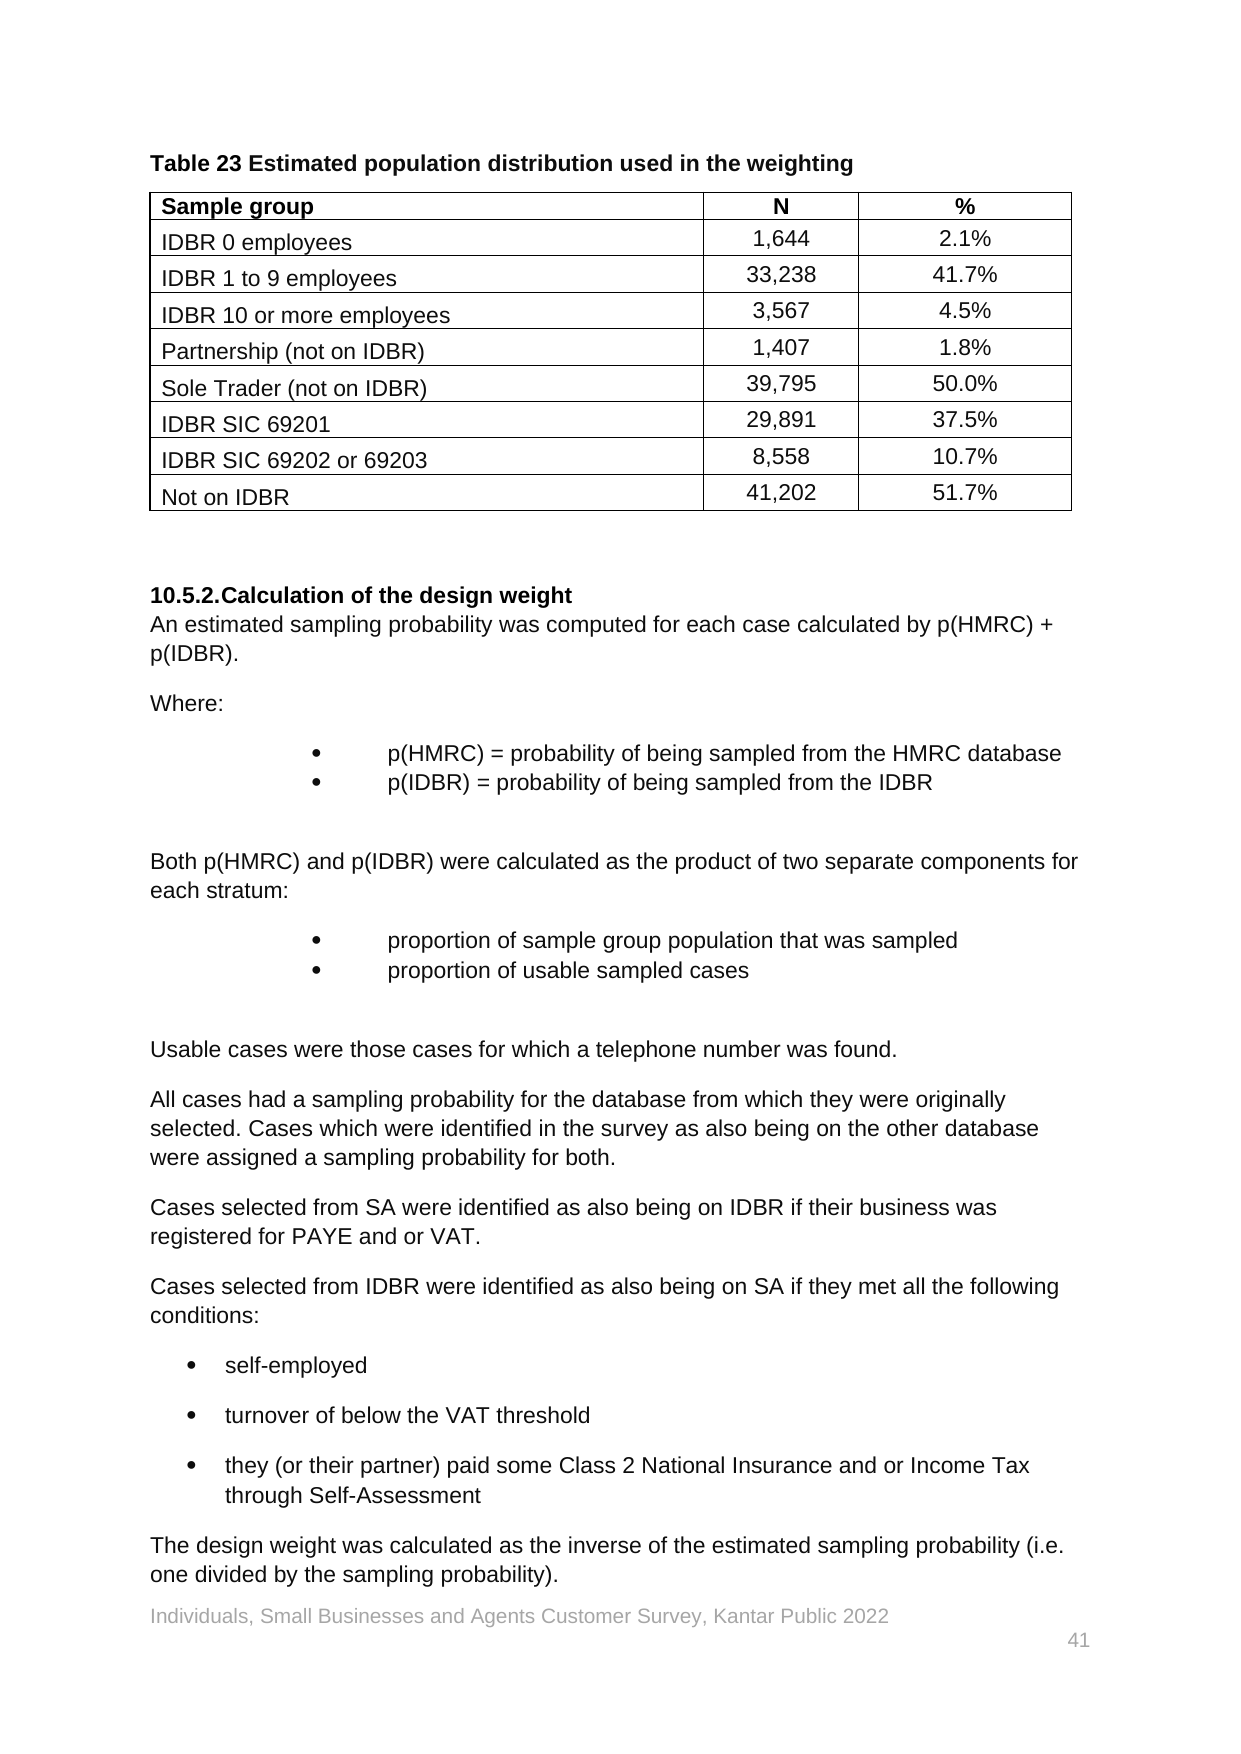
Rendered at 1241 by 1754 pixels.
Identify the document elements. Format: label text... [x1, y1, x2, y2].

table_cell IDBR SIC 69202 or 69203 [151, 438, 703, 473]
table_cell 51.7% [859, 475, 1071, 510]
table_cell IDBR 1 to 9 employees [151, 256, 703, 292]
table_cell 3,567 [704, 293, 858, 328]
list p(IDBR) = probability of being sampled from the IDBR [312, 767, 1090, 796]
list turnover of below the VAT threshold [187, 1401, 1090, 1430]
table_cell 10.7% [859, 438, 1071, 473]
text Cases selected from IDBR were identified as also being on SA if they met all the following conditions: [150, 1271, 1090, 1330]
table_cell 41,202 [704, 475, 858, 510]
list proportion of sample group population that was sampled [312, 926, 1090, 955]
subtitle Calculation of the design weight [150, 580, 1090, 609]
table_cell IDBR SIC 69201 [151, 402, 703, 437]
table_header % [859, 193, 1071, 219]
list p(HMRC) = probability of being sampled from the HMRC database [312, 738, 1090, 767]
text Table 23 Estimated population distribution used in the weighting [150, 150, 1090, 177]
table_cell 39,795 [704, 366, 858, 401]
text An estimated sampling probability was computed for each case calculated by p(HMRC) + p(IDBR). [150, 609, 1090, 667]
text All cases had a sampling probability for the database from which they were originally selected. Cases which were identified in the survey as also being on the other database were assigned a sampling probability for both. [150, 1084, 1090, 1171]
text The design weight was calculated as the inverse of the estimated sampling probability (i.e. one divided by the sampling probability). [150, 1530, 1090, 1588]
list proportion of usable sampled cases [312, 955, 1090, 984]
text Usable cases were those cases for which a telephone number was found. [150, 1034, 1090, 1063]
table_cell 50.0% [859, 366, 1071, 401]
table_cell 1,407 [704, 329, 858, 364]
list they (or their partner) paid some Class 2 National Insurance and or Income Tax through Self-Assessment [187, 1451, 1090, 1509]
table_header Sample group [151, 193, 703, 219]
table_cell IDBR 0 employees [151, 220, 703, 255]
table_cell Partnership (not on IDBR) [151, 329, 703, 364]
table_cell Sole Trader (not on IDBR) [151, 366, 703, 401]
table_cell Not on IDBR [151, 475, 703, 510]
table_cell 37.5% [859, 402, 1071, 437]
table_header N [704, 193, 858, 219]
table_cell 33,238 [704, 256, 858, 292]
table_cell 2.1% [859, 220, 1071, 255]
table_cell IDBR 10 or more employees [151, 293, 703, 328]
table_cell 29,891 [704, 402, 858, 437]
list self-employed [187, 1351, 1090, 1380]
table_cell 4.5% [859, 293, 1071, 328]
text Both p(HMRC) and p(IDBR) were calculated as the product of two separate components for each stratum: [150, 846, 1090, 905]
table_cell 1.8% [859, 329, 1071, 364]
table_cell 41.7% [859, 256, 1071, 292]
text Where: [150, 688, 1090, 717]
table_cell 1,644 [704, 220, 858, 255]
text Cases selected from SA were identified as also being on IDBR if their business was registered for PAYE and or VAT. [150, 1192, 1090, 1251]
table_cell 8,558 [704, 438, 858, 473]
